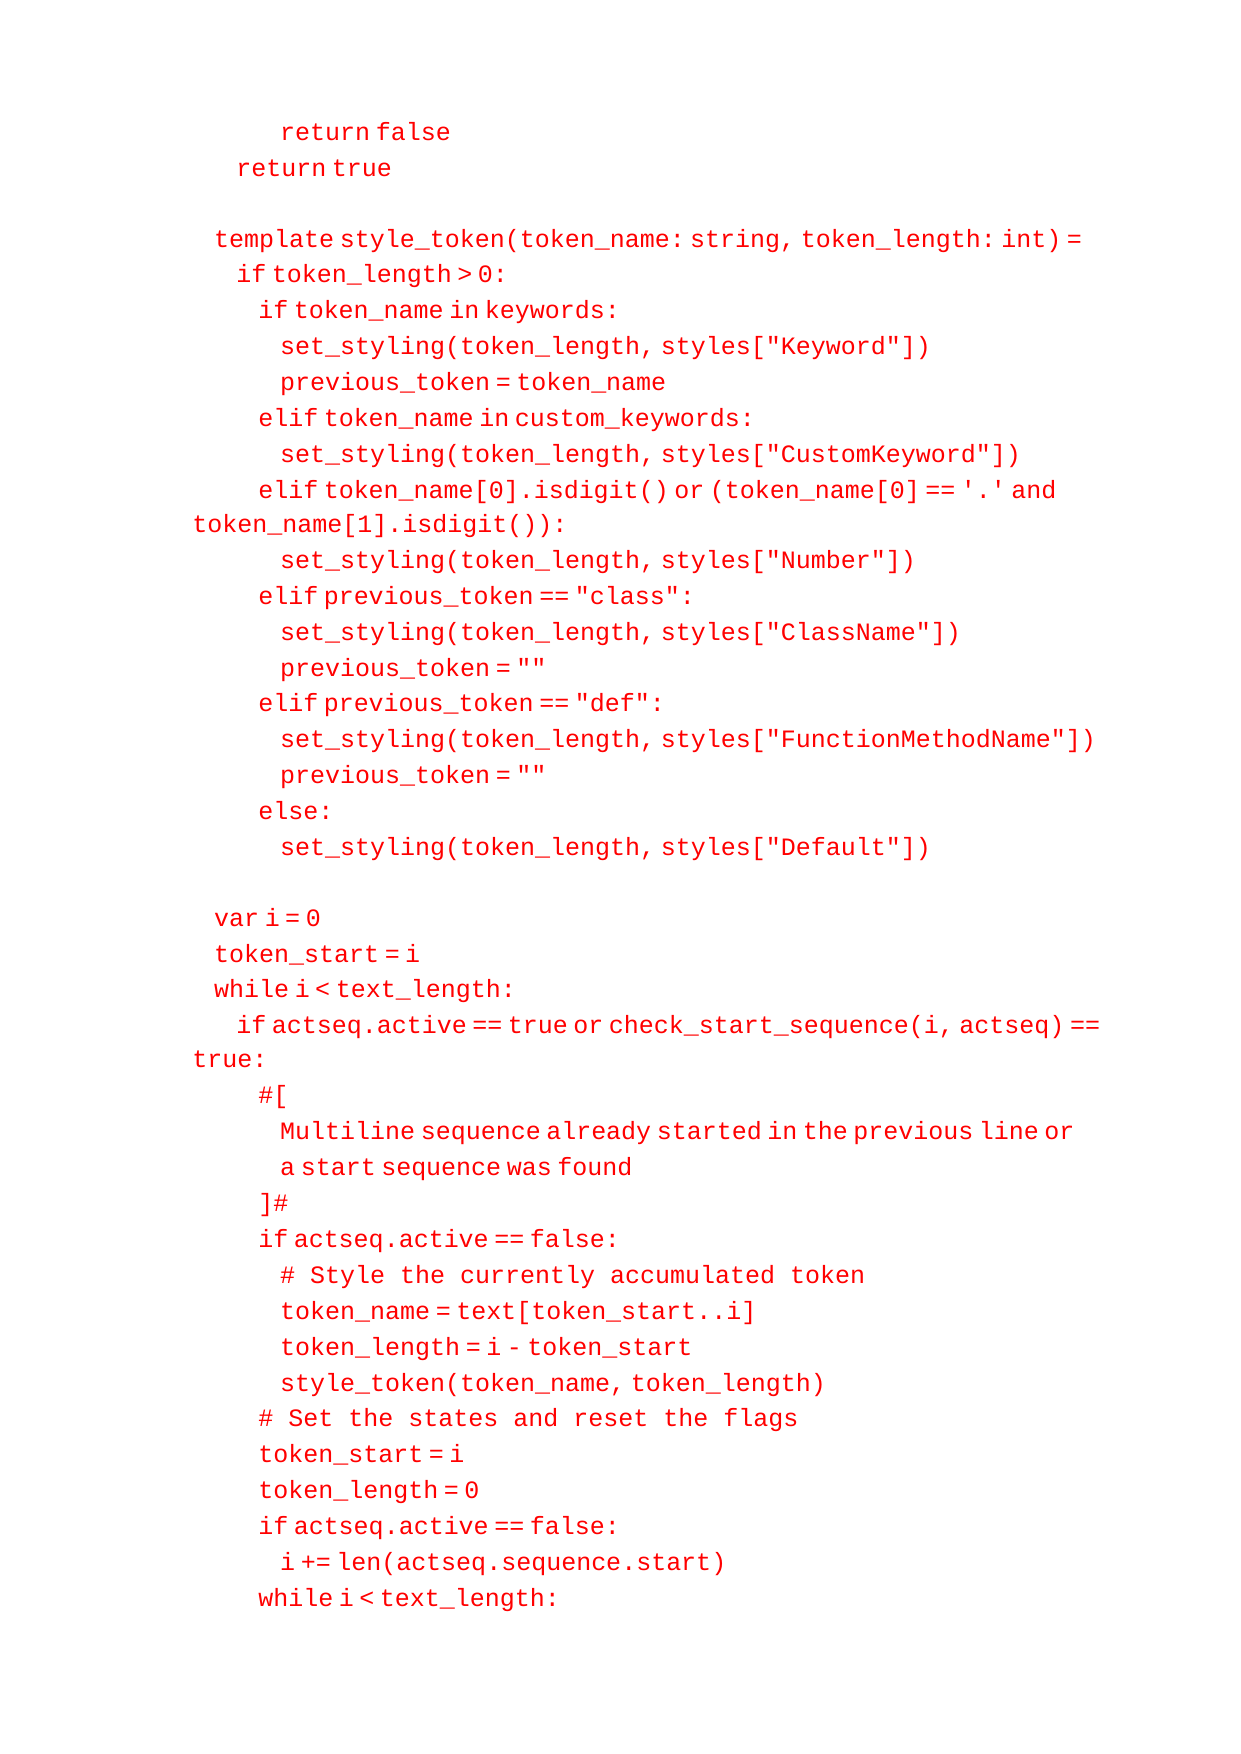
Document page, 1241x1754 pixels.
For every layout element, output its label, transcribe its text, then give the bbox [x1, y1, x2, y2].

text set_styling(token_length, styles["Keyword"]) [192, 332, 1122, 362]
text a start sequence was found [192, 1153, 1122, 1183]
text template style_token(token_name: string, token_length: int) = [192, 224, 1122, 254]
text if token_length > 0: [192, 260, 1122, 290]
text return false [192, 118, 1122, 148]
text i += len(actseq.sequence.start) [192, 1548, 1122, 1578]
text set_styling(token_length, styles["Number"]) [192, 546, 1122, 576]
text set_styling(token_length, styles["FunctionMethodName"]) [192, 725, 1122, 755]
text if actseq.active == false: [192, 1512, 1122, 1542]
text elif previous_token == "class": [192, 582, 1122, 612]
text set_styling(token_length, styles["ClassName"]) [192, 617, 1122, 647]
text # Set the states and reset the flags [192, 1404, 1122, 1434]
text else: [192, 797, 1122, 827]
text Multiline sequence already started in the previous line or [192, 1117, 1122, 1147]
text token_start = i [192, 939, 1122, 969]
text elif previous_token == "def": [192, 689, 1122, 719]
text elif token_name in custom_keywords: [192, 404, 1122, 434]
text set_styling(token_length, styles["Default"]) [192, 833, 1122, 863]
text return true [192, 154, 1122, 184]
text set_styling(token_length, styles["CustomKeyword"]) [192, 440, 1122, 470]
text token_length = 0 [192, 1476, 1122, 1506]
text while i < text_length: [192, 1584, 1122, 1614]
text style_token(token_name, token_length) [192, 1368, 1122, 1398]
text while i < text_length: [192, 975, 1122, 1005]
text if actseq.active == false: [192, 1225, 1122, 1255]
text token_name = text[token_start..i] [192, 1297, 1122, 1327]
text if actseq.active == true or check_start_sequence(i, actseq) == true: [192, 1011, 1122, 1075]
text elif token_name[0].isdigit() or (token_name[0] == '.' and token_name[1].isdigit()): [192, 476, 1122, 540]
text var i = 0 [192, 903, 1122, 933]
text token_start = i [192, 1440, 1122, 1470]
text previous_token = "" [192, 761, 1122, 791]
text token_length = i - token_start [192, 1332, 1122, 1362]
text ]# [192, 1189, 1122, 1219]
text #[ [192, 1081, 1122, 1111]
text if token_name in keywords: [192, 296, 1122, 326]
text previous_token = token_name [192, 368, 1122, 398]
text # Style the currently accumulated token [192, 1261, 1122, 1291]
text previous_token = "" [192, 653, 1122, 683]
